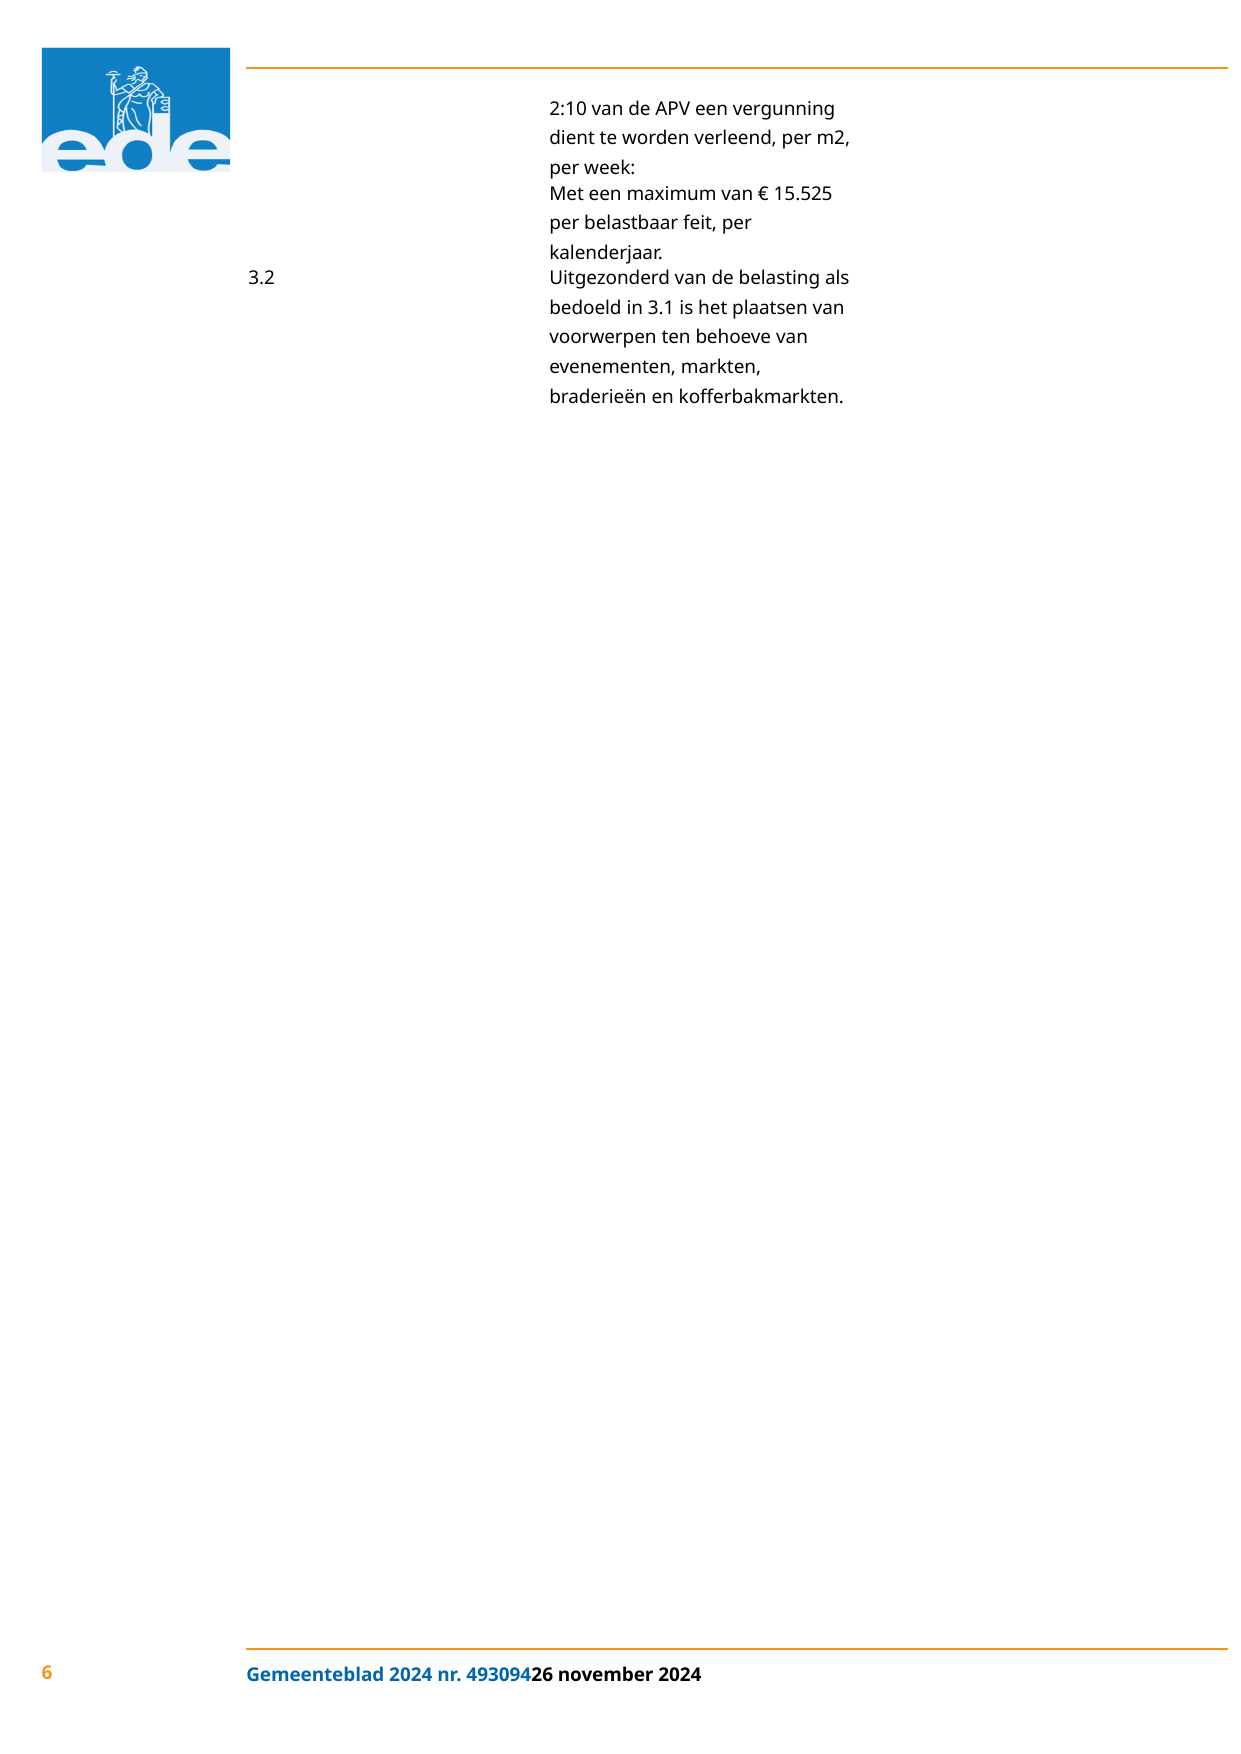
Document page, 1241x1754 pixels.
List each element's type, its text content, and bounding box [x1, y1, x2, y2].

table_cell [248, 95, 549, 180]
table_cell [850, 95, 1152, 180]
picture [41, 47, 231, 172]
table_cell 2:10 van de APV een vergunning dient te worden verleend, per m2, per week: [549, 95, 850, 180]
table_cell [850, 265, 1152, 409]
table_cell [850, 180, 1152, 264]
table_cell 3.2 [248, 265, 549, 409]
table_cell Uitgezonderd van de belasting als bedoeld in 3.1 is het plaatsen van voorwerpen ten behoeve van evenementen, markten, braderieën en kofferbakmarkten. [549, 265, 850, 409]
table_cell [248, 180, 549, 264]
table_cell Met een maximum van € 15.525 per belastbaar feit, per kalenderjaar. [549, 180, 850, 264]
